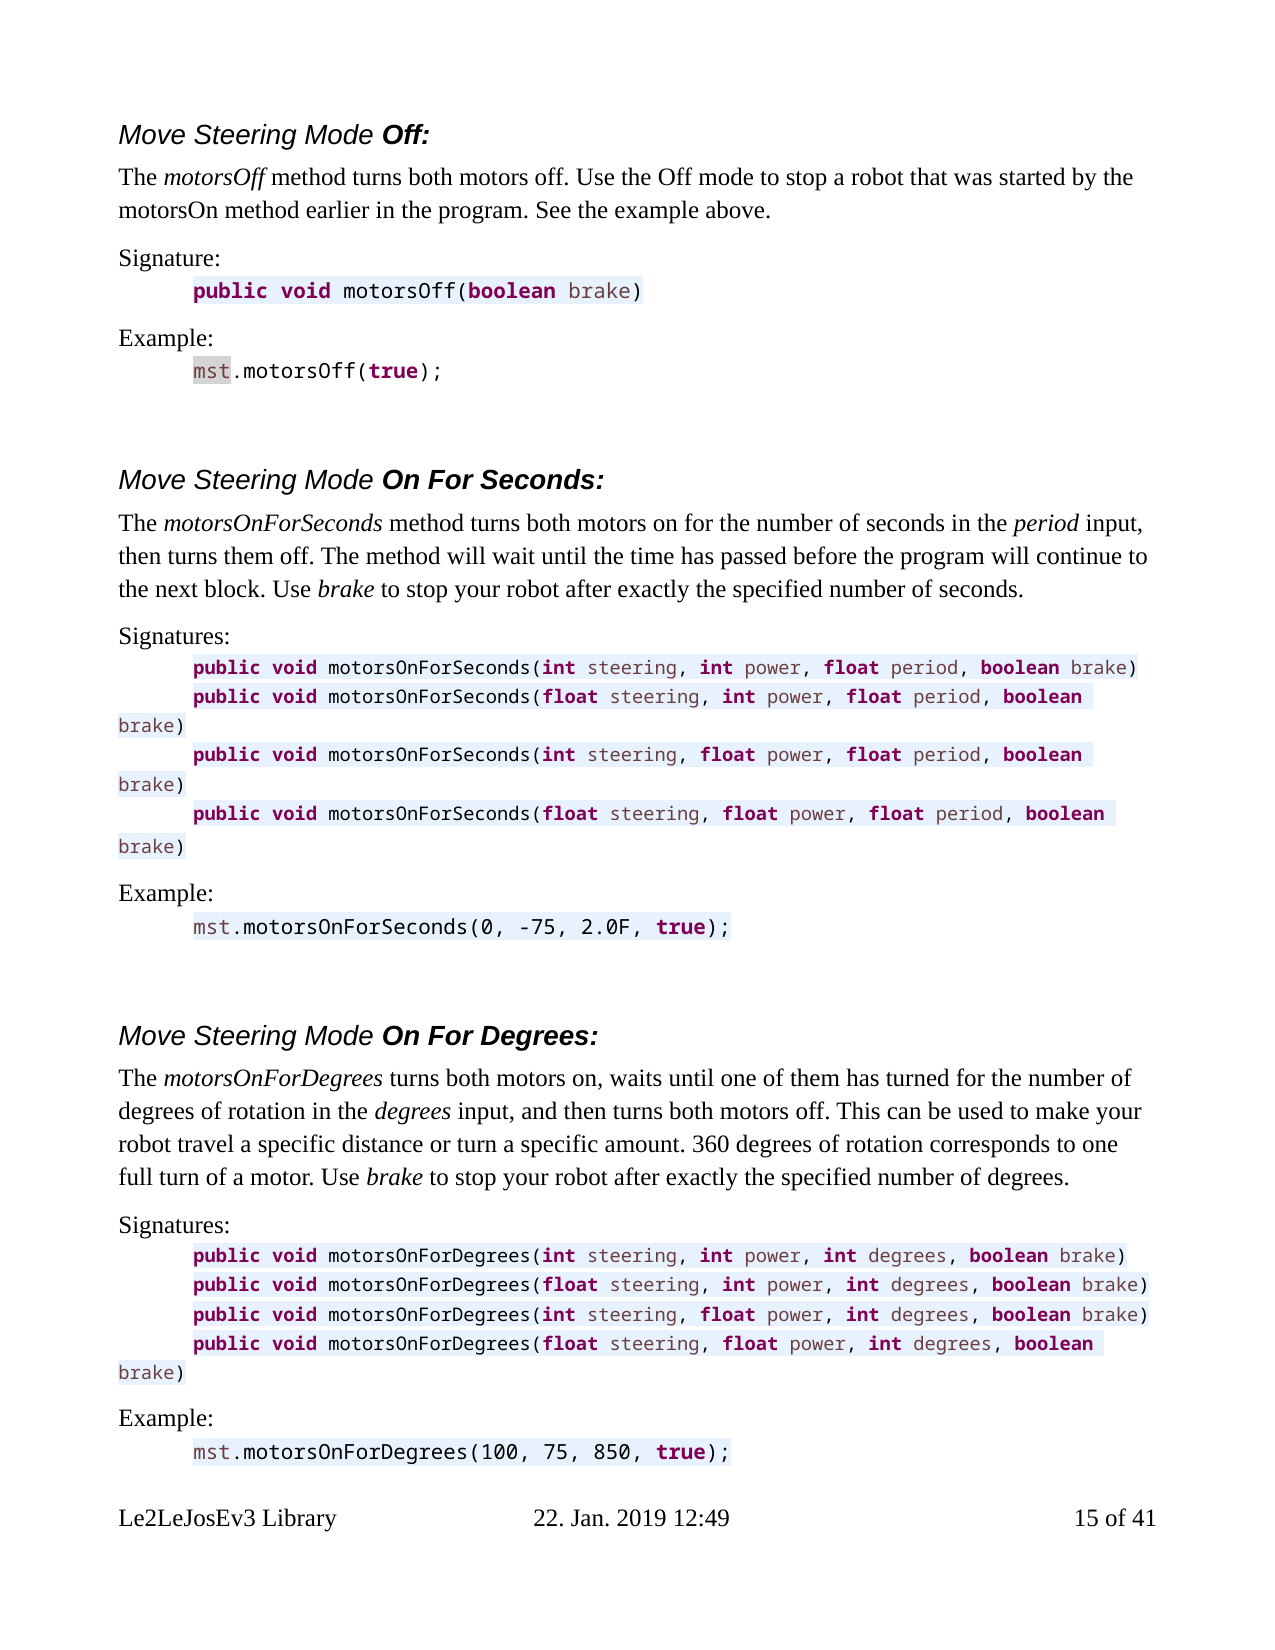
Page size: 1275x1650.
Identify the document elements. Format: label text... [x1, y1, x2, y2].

text Signature: public void motorsOff(boolean brake) [118, 243, 1157, 304]
subtitle Move Steering Mode On For Seconds: [118, 463, 1157, 495]
text Example: mst.motorsOff(true); [118, 323, 1157, 384]
text Example: mst.motorsOnForSeconds(0, -75, 2.0F, true); [118, 878, 1157, 940]
text Example: mst.motorsOnForDegrees(100, 75, 850, true); [118, 1403, 1157, 1466]
text Signatures: public void motorsOnForDegrees(int steering, int power, int degrees, boolean brake) public void motorsOnForDegrees(float steering, int power, int degrees, boolean brake) public void motorsOnForDegrees(int steering, float power, int degrees, boolean brake) public void motorsOnForDegrees(float steering, float power, int degrees, boolean brake) [118, 1210, 1157, 1385]
subtitle Move Steering Mode Off: [118, 118, 1157, 150]
text Signatures: public void motorsOnForSeconds(int steering, int power, float period, boolean brake) public void motorsOnForSeconds(float steering, int power, float period, boolean brake) public void motorsOnForSeconds(int steering, float power, float period, boolean brake) public void motorsOnForSeconds(float steering, float power, float period, boolean brake) [118, 621, 1157, 859]
subtitle Move Steering Mode On For Degrees: [118, 1019, 1157, 1051]
text The motorsOff method turns both motors off. Use the Off mode to stop a robot that was started by the motorsOn method earlier in the program. See the example above. [118, 162, 1157, 224]
text The motorsOnForDegrees turns both motors on, waits until one of them has turned for the number of degrees of rotation in the degrees input, and then turns both motors off. This can be used to make your robot travel a specific distance or turn a specific amount. 360 degrees of rotation corresponds to one full turn of a motor. Use brake to stop your robot after exactly the specified number of degrees. [118, 1063, 1157, 1191]
text The motorsOnForSeconds method turns both motors on for the number of seconds in the period input, then turns them off. The method will wait until the time has passed before the program will continue to the next block. Use brake to stop your robot after exactly the specified number of seconds. [118, 508, 1157, 603]
